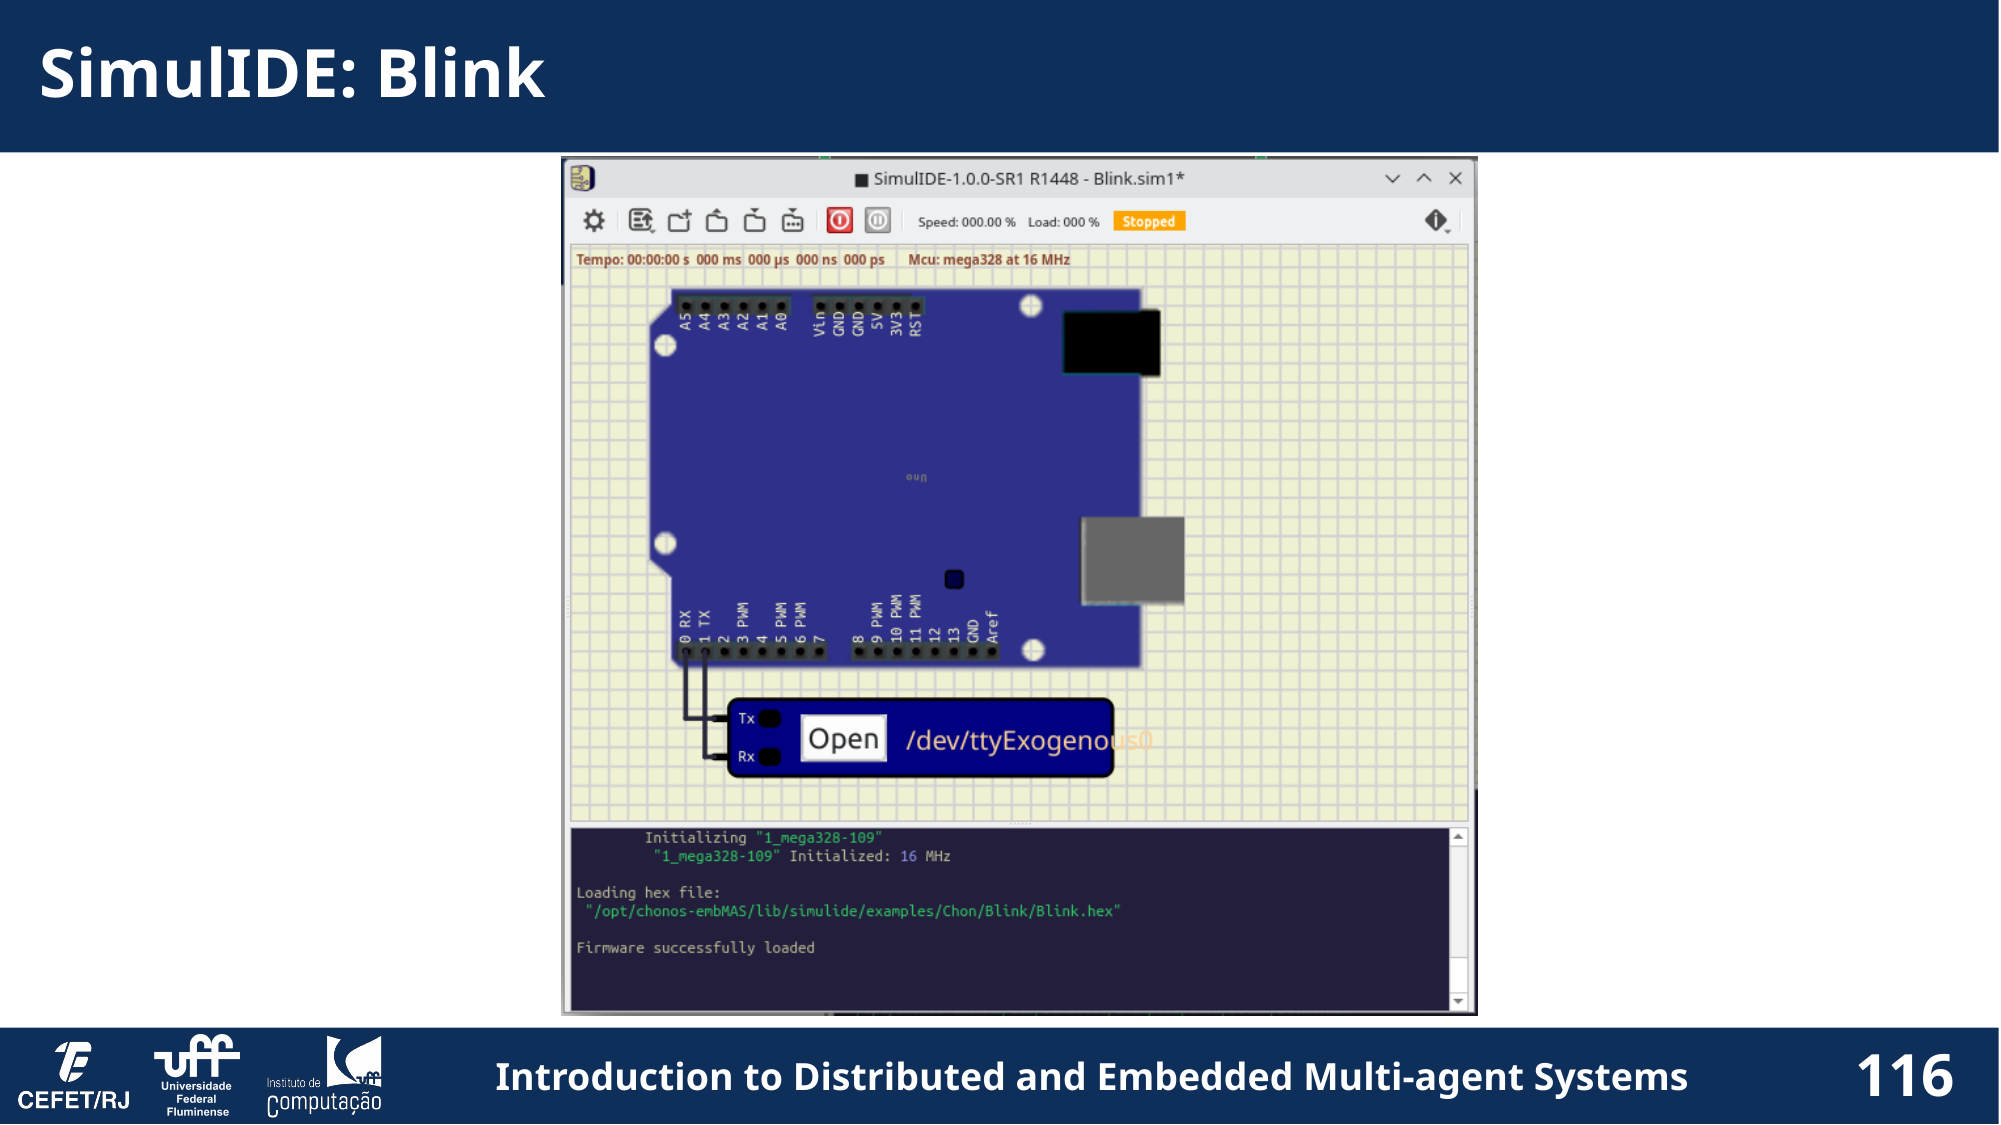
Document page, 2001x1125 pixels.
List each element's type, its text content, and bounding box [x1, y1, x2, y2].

picture [561, 156, 1478, 1016]
picture [265, 1033, 383, 1118]
text_box SimulIDE: Blink [25, 23, 1998, 116]
picture [153, 1033, 241, 1121]
picture [18, 1021, 129, 1125]
